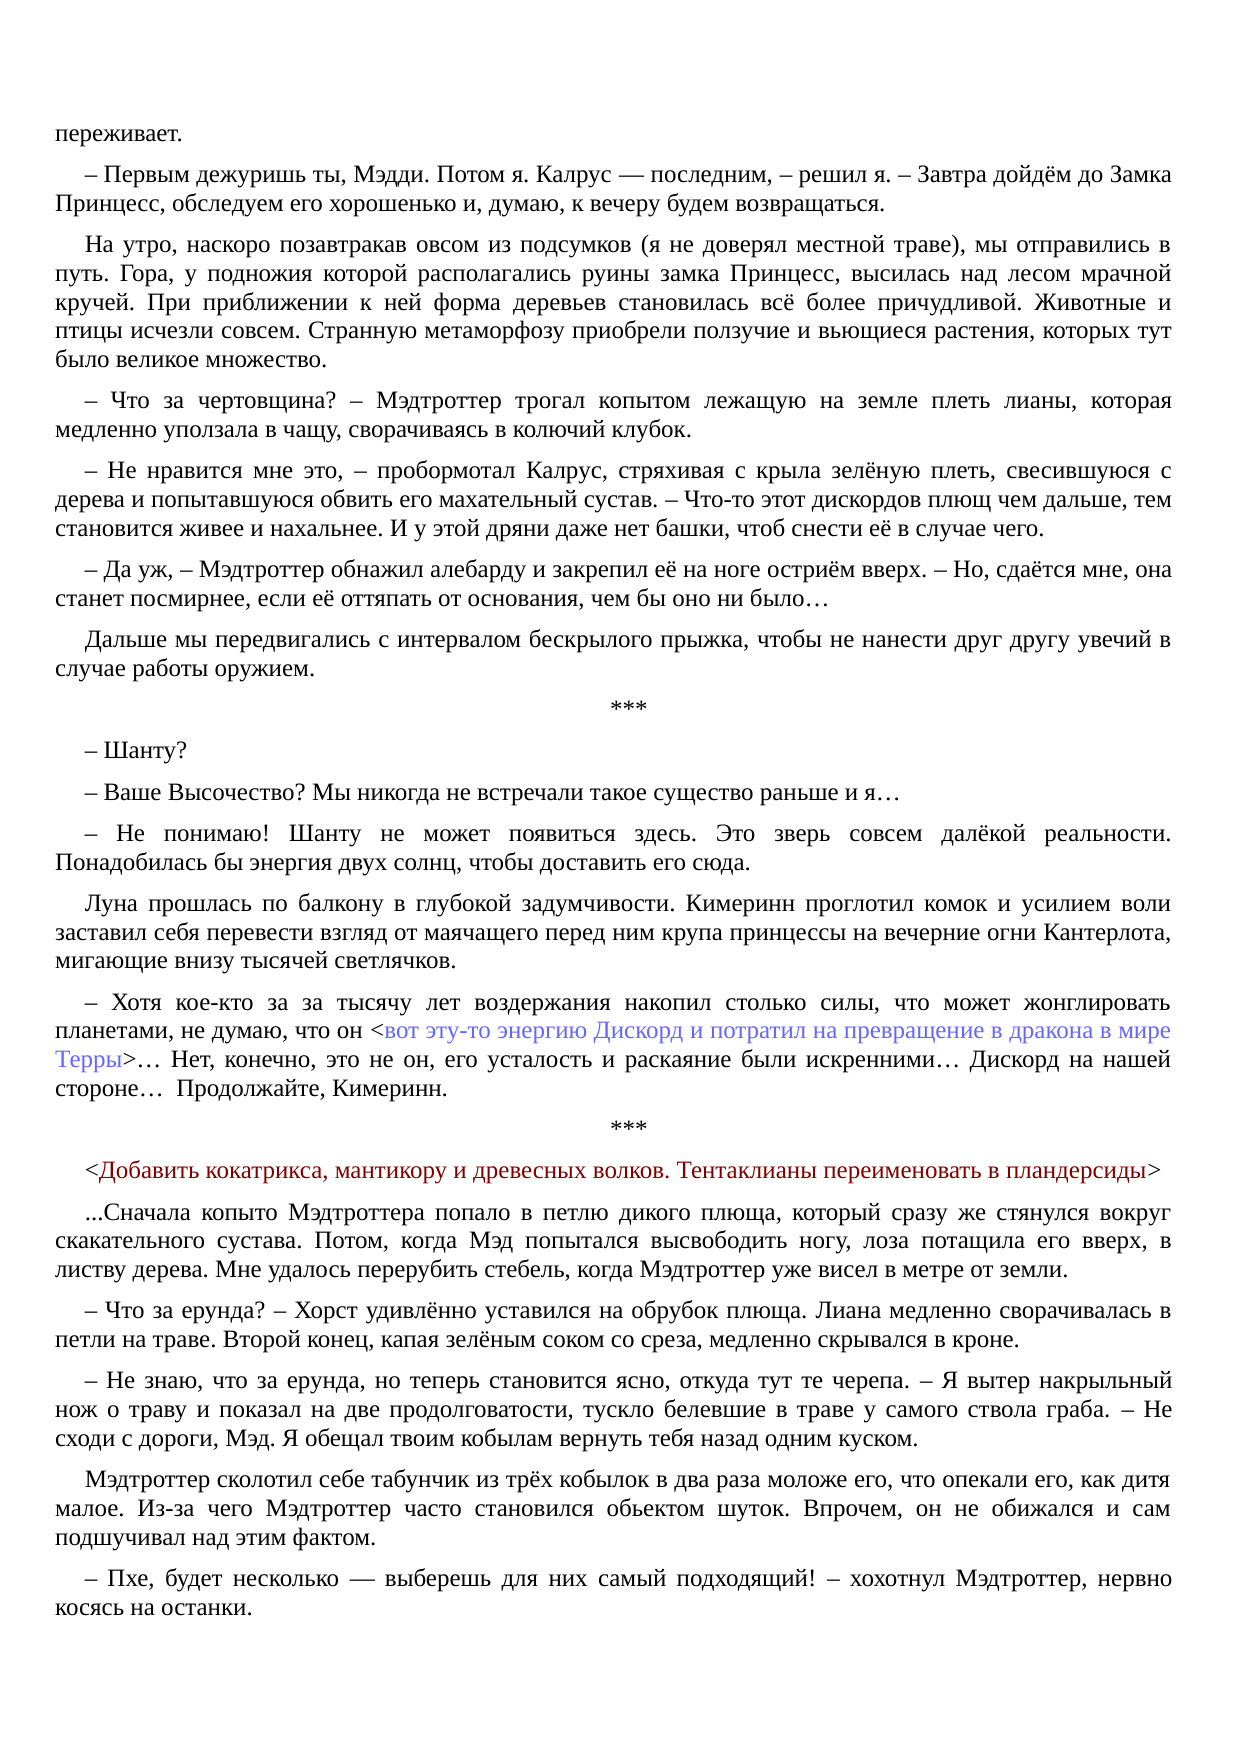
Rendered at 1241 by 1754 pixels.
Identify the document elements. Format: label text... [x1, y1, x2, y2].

text – Хотя кое-кто за за тысячу лет воздержания накопил столько силы, что может жонглировать планетами, не думаю, что он <вот эту-то энергию Дискорд и потратил на превращение в дракона в мире Терры>… Нет, конечно, это не он, его усталость и раскаяние были искренними… Дискорд на нашей стороне… Продолжайте, Кимеринн. [55, 987, 1172, 1102]
text *** [55, 694, 1172, 723]
text ...Сначала копыто Мэдтроттера попало в петлю дикого плюща, который сразу же стянулся вокруг скакательного сустава. Потом, когда Мэд попытался высвободить ногу, лоза потащила его вверх, в листву дерева. Мне удалось перерубить стебель, когда Мэдтроттер уже висел в метре от земли. [55, 1197, 1172, 1283]
text Мэдтроттер сколотил себе табунчик из трёх кобылок в два раза моложе его, что опекали его, как дитя малое. Из-за чего Мэдтроттер часто становился обьектом шуток. Впрочем, он не обижался и сам подшучивал над этим фактом. [55, 1464, 1172, 1551]
text – Шанту? [55, 736, 1172, 764]
text *** [55, 1114, 1172, 1143]
text <Добавить кокатрикса, мантикору и древесных волков. Тентаклианы переименовать в пландерсиды> [55, 1156, 1172, 1184]
text переживает. [55, 118, 1172, 147]
text – Не знаю, что за ерунда, но теперь становится ясно, откуда тут те черепа. – Я вытер накрыльный нож о траву и показал на две продолговатости, тускло белевшие в траве у самого ствола граба. – Не сходи с дороги, Мэд. Я обещал твоим кобылам вернуть тебя назад одним куском. [55, 1366, 1172, 1452]
text – Первым дежуришь ты, Мэдди. Потом я. Калрус — последним, – решил я. – Завтра дойдём до Замка Принцесс, обследуем его хорошенько и, думаю, к вечеру будем возвращаться. [55, 159, 1172, 217]
text – Что за ерунда? – Хорст удивлённо уставился на обрубок плюща. Лиана медленно сворачивалась в петли на траве. Второй конец, капая зелёным соком со среза, медленно скрывался в кроне. [55, 1296, 1172, 1353]
text – Не нравится мне это, – пробормотал Калрус, стряхивая с крыла зелёную плеть, свесившуюся с дерева и попытавшуюся обвить его махательный сустав. – Что-то этот дискордов плющ чем дальше, тем становится живее и нахальнее. И у этой дряни даже нет башки, чтоб снести её в случае чего. [55, 456, 1172, 542]
text – Ваше Высочество? Мы никогда не встречали такое существо раньше и я… [55, 777, 1172, 806]
text Дальше мы передвигались с интервалом бескрылого прыжка, чтобы не нанести друг другу увечий в случае работы оружием. [55, 624, 1172, 682]
text На утро, наскоро позавтракав овсом из подсумков (я не доверял местной траве), мы отправились в путь. Гора, у подножия которой располагались руины замка Принцесс, высилась над лесом мрачной кручей. При приближении к ней форма деревьев становилась всё более причудливой. Животные и птицы исчезли совсем. Странную метаморфозу приобрели ползучие и вьющиеся растения, которых тут было великое множество. [55, 229, 1172, 373]
text Луна прошлась по балкону в глубокой задумчивости. Кимеринн проглотил комок и усилием воли заставил себя перевести взгляд от маячащего перед ним крупа принцессы на вечерние огни Кантерлота, мигающие внизу тысячей светлячков. [55, 888, 1172, 974]
text – Да уж, – Мэдтроттер обнажил алебарду и закрепил её на ноге остриём вверх. – Но, сдаётся мне, она станет посмирнее, если её оттяпать от основания, чем бы оно ни было… [55, 554, 1172, 612]
text – Пхе, будет несколько — выберешь для них самый подходящий! – хохотнул Мэдтроттер, нервно косясь на останки. [55, 1563, 1172, 1621]
text – Что за чертовщина? – Мэдтроттер трогал копытом лежащую на земле плеть лианы, которая медленно уползала в чащу, сворачиваясь в колючий клубок. [55, 386, 1172, 443]
text – Не понимаю! Шанту не может появиться здесь. Это зверь совсем далёкой реальности. Понадобилась бы энергия двух солнц, чтобы доставить его сюда. [55, 818, 1172, 876]
